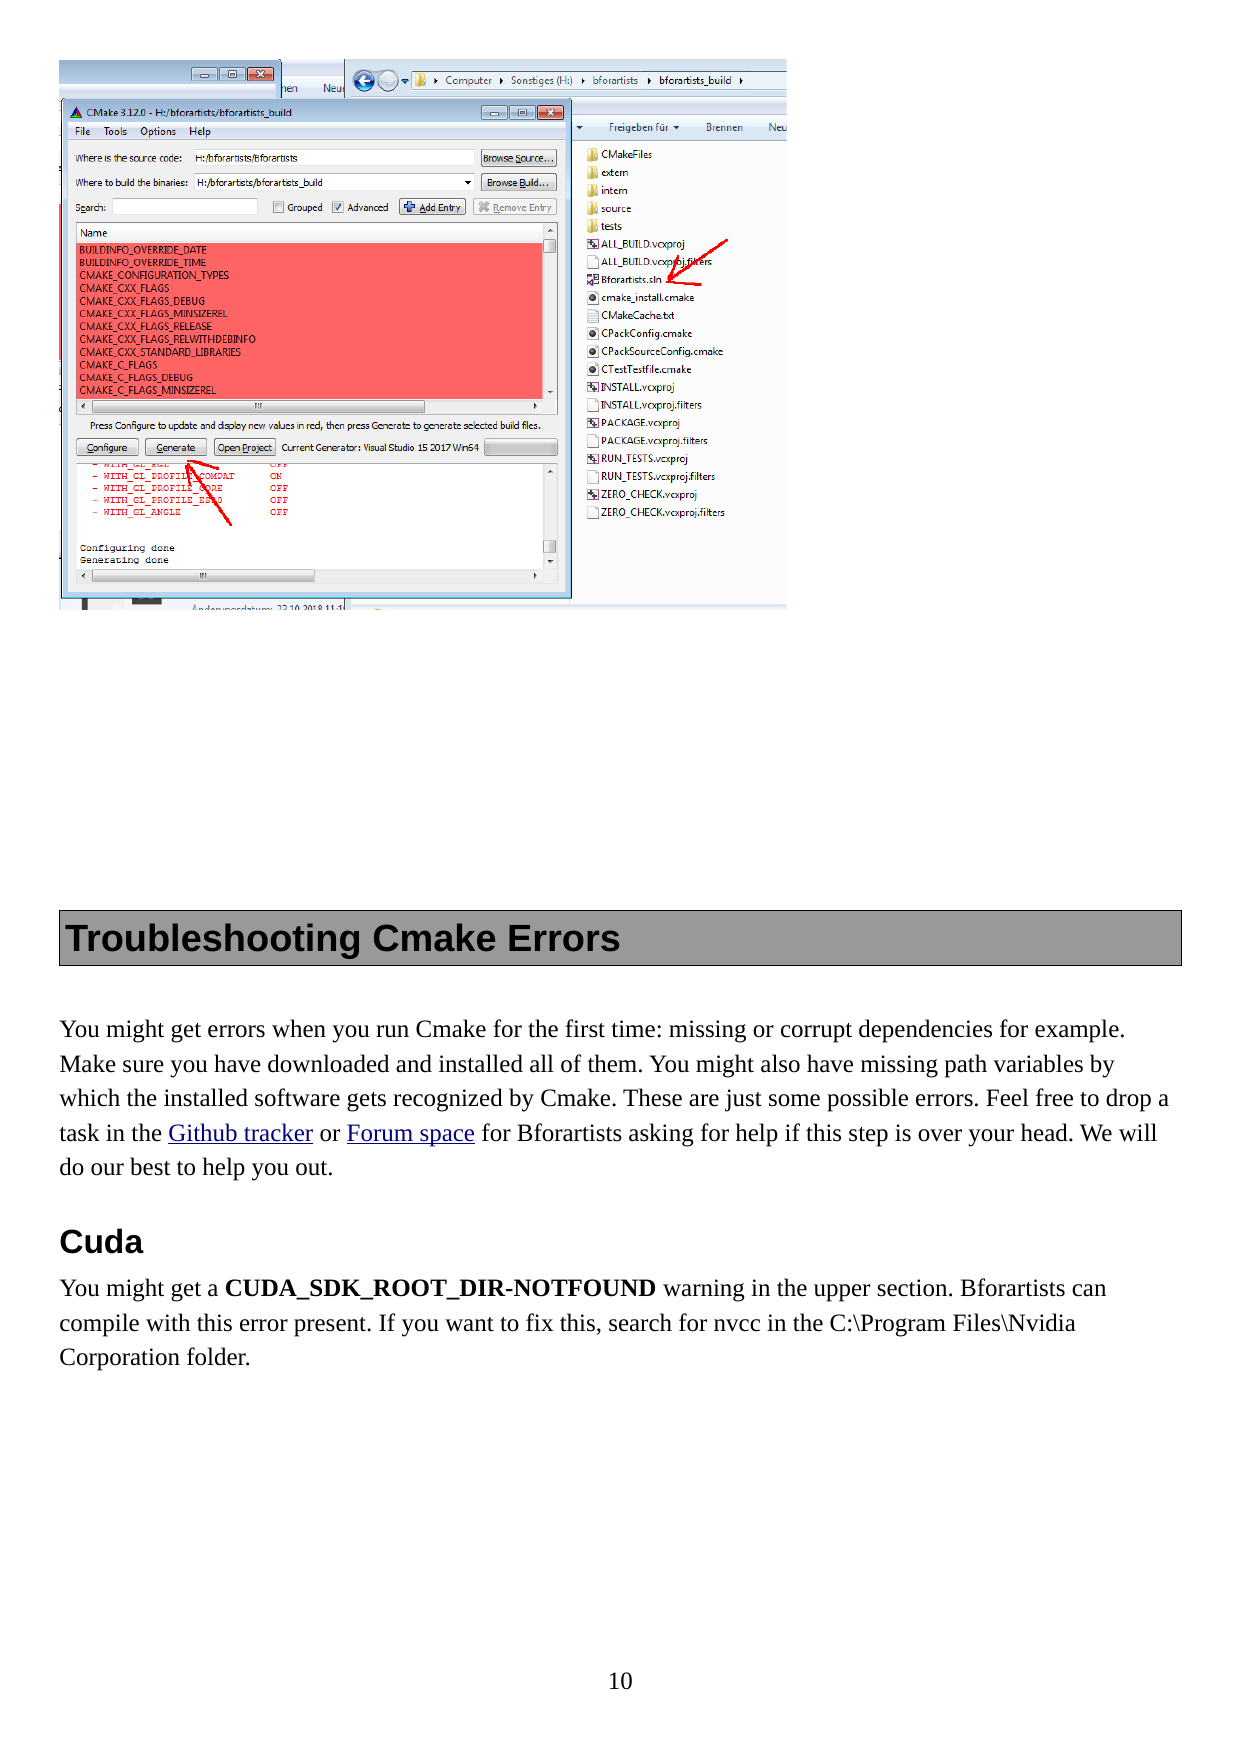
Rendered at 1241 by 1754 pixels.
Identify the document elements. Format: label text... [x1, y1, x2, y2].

text You might get errors when you run Cmake for the first time: missing or corrupt dependencies for example. Make sure you have downloaded and installed all of them. You might also have missing path variables by which the installed software gets recognized by Cmake. These are just some possible errors. Feel free to drop a task in the Github tracker or Forum space for Bforartists asking for help if this step is over your head. We will do our best to help you out. [59, 1014, 1181, 1181]
text You might get a CUDA_SDK_ROOT_DIR-NOTFOUND warning in the upper section. Bforartists can compile with this error present. If you want to fix this, search for nvcc in the C:\Program Files\Nvidia Corporation folder. [59, 1273, 1181, 1371]
table_header Troubleshooting Cmake Errors [60, 911, 1181, 965]
picture [59, 59, 787, 610]
subtitle Cuda [59, 1222, 1181, 1261]
